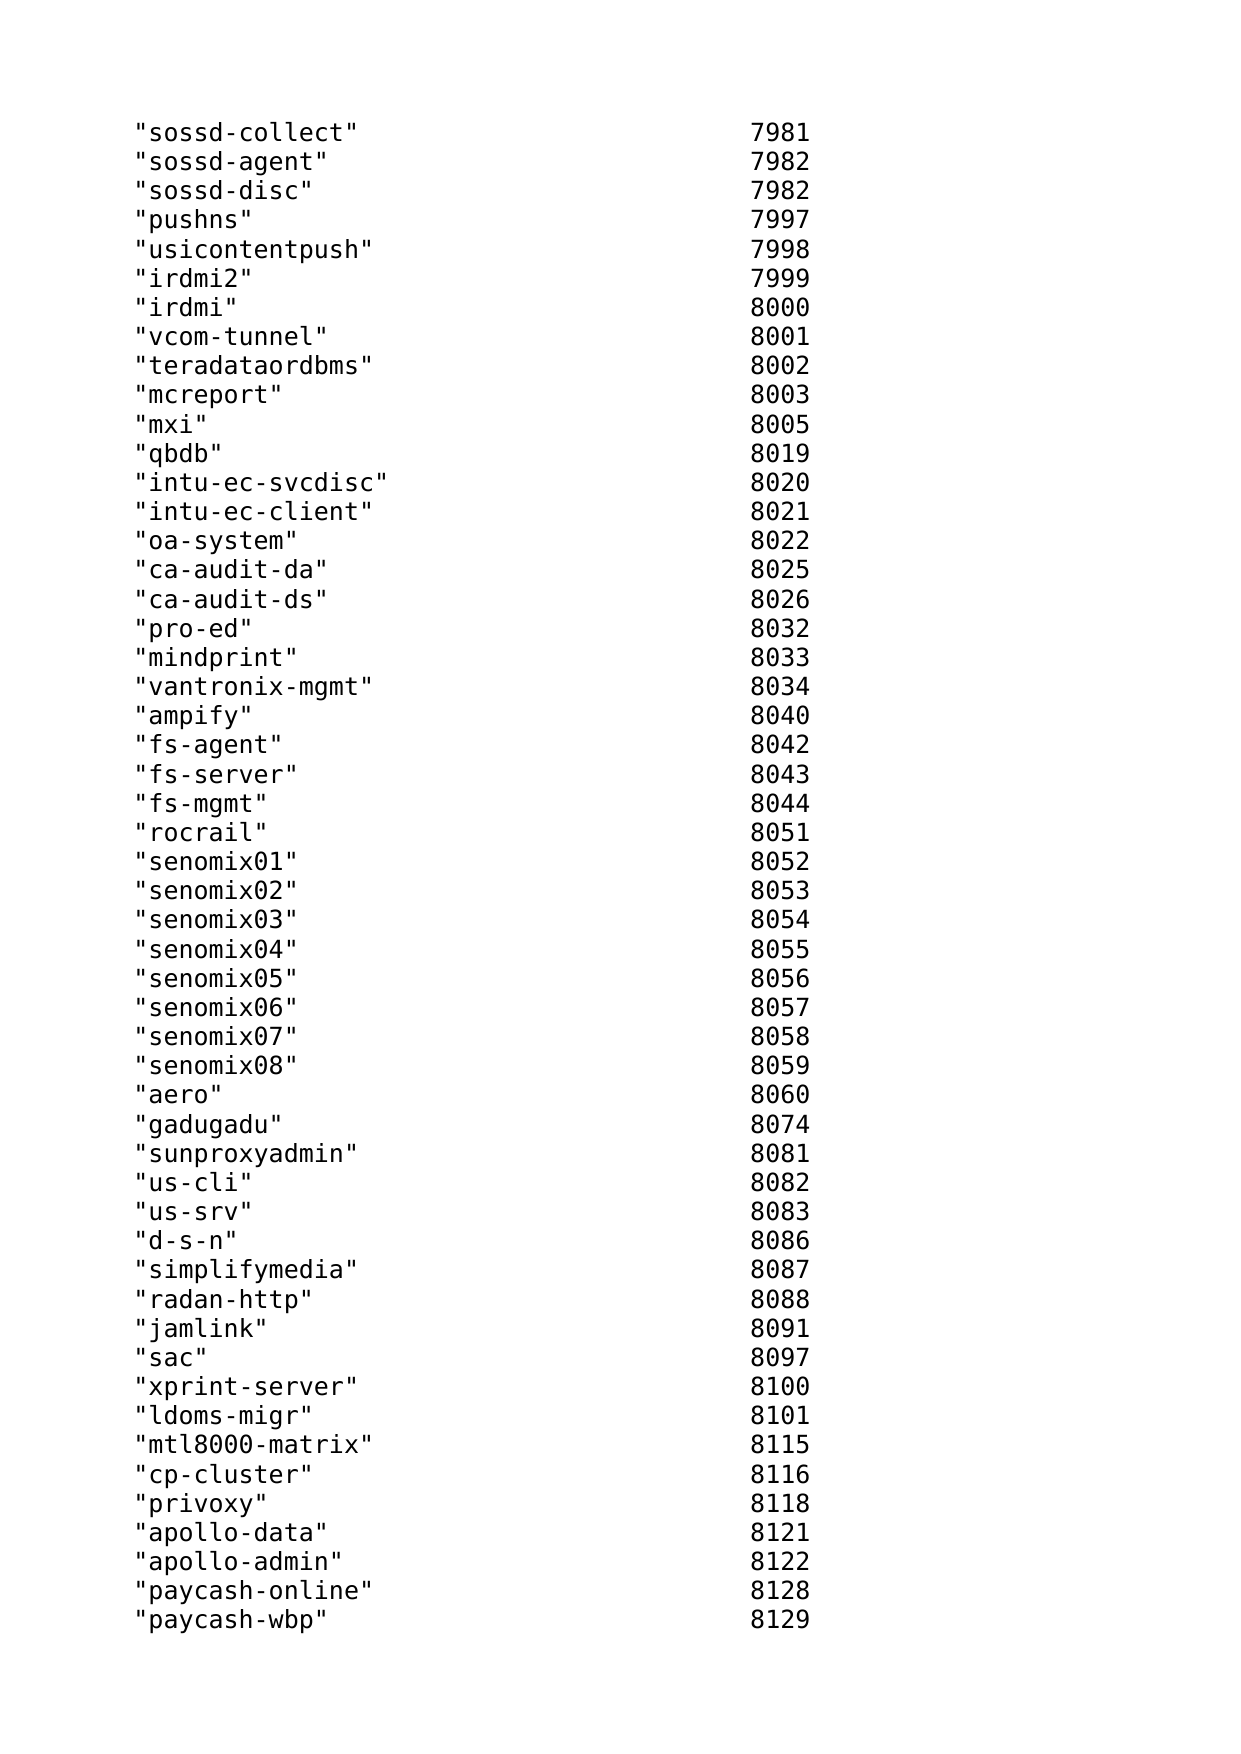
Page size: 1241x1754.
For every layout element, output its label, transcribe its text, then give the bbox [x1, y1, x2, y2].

text "sossd-collect" 7981 "sossd-agent" 7982 "sossd-disc" 7982 "pushns" 7997 "usicontentpush" 7998 "irdmi2" 7999 "irdmi" 8000 "vcom-tunnel" 8001 "teradataordbms" 8002 "mcreport" 8003 "mxi" 8005 "qbdb" 8019 "intu-ec-svcdisc" 8020 "intu-ec-client" 8021 "oa-system" 8022 "ca-audit-da" 8025 "ca-audit-ds" 8026 "pro-ed" 8032 "mindprint" 8033 "vantronix-mgmt" 8034 "ampify" 8040 "fs-agent" 8042 "fs-server" 8043 "fs-mgmt" 8044 "rocrail" 8051 "senomix01" 8052 "senomix02" 8053 "senomix03" 8054 "senomix04" 8055 "senomix05" 8056 "senomix06" 8057 "senomix07" 8058 "senomix08" 8059 "aero" 8060 "gadugadu" 8074 "sunproxyadmin" 8081 "us-cli" 8082 "us-srv" 8083 "d-s-n" 8086 "simplifymedia" 8087 "radan-http" 8088 "jamlink" 8091 "sac" 8097 "xprint-server" 8100 "ldoms-migr" 8101 "mtl8000-matrix" 8115 "cp-cluster" 8116 "privoxy" 8118 "apollo-data" 8121 "apollo-admin" 8122 "paycash-online" 8128 "paycash-wbp" 8129 [118, 118, 1122, 1635]
